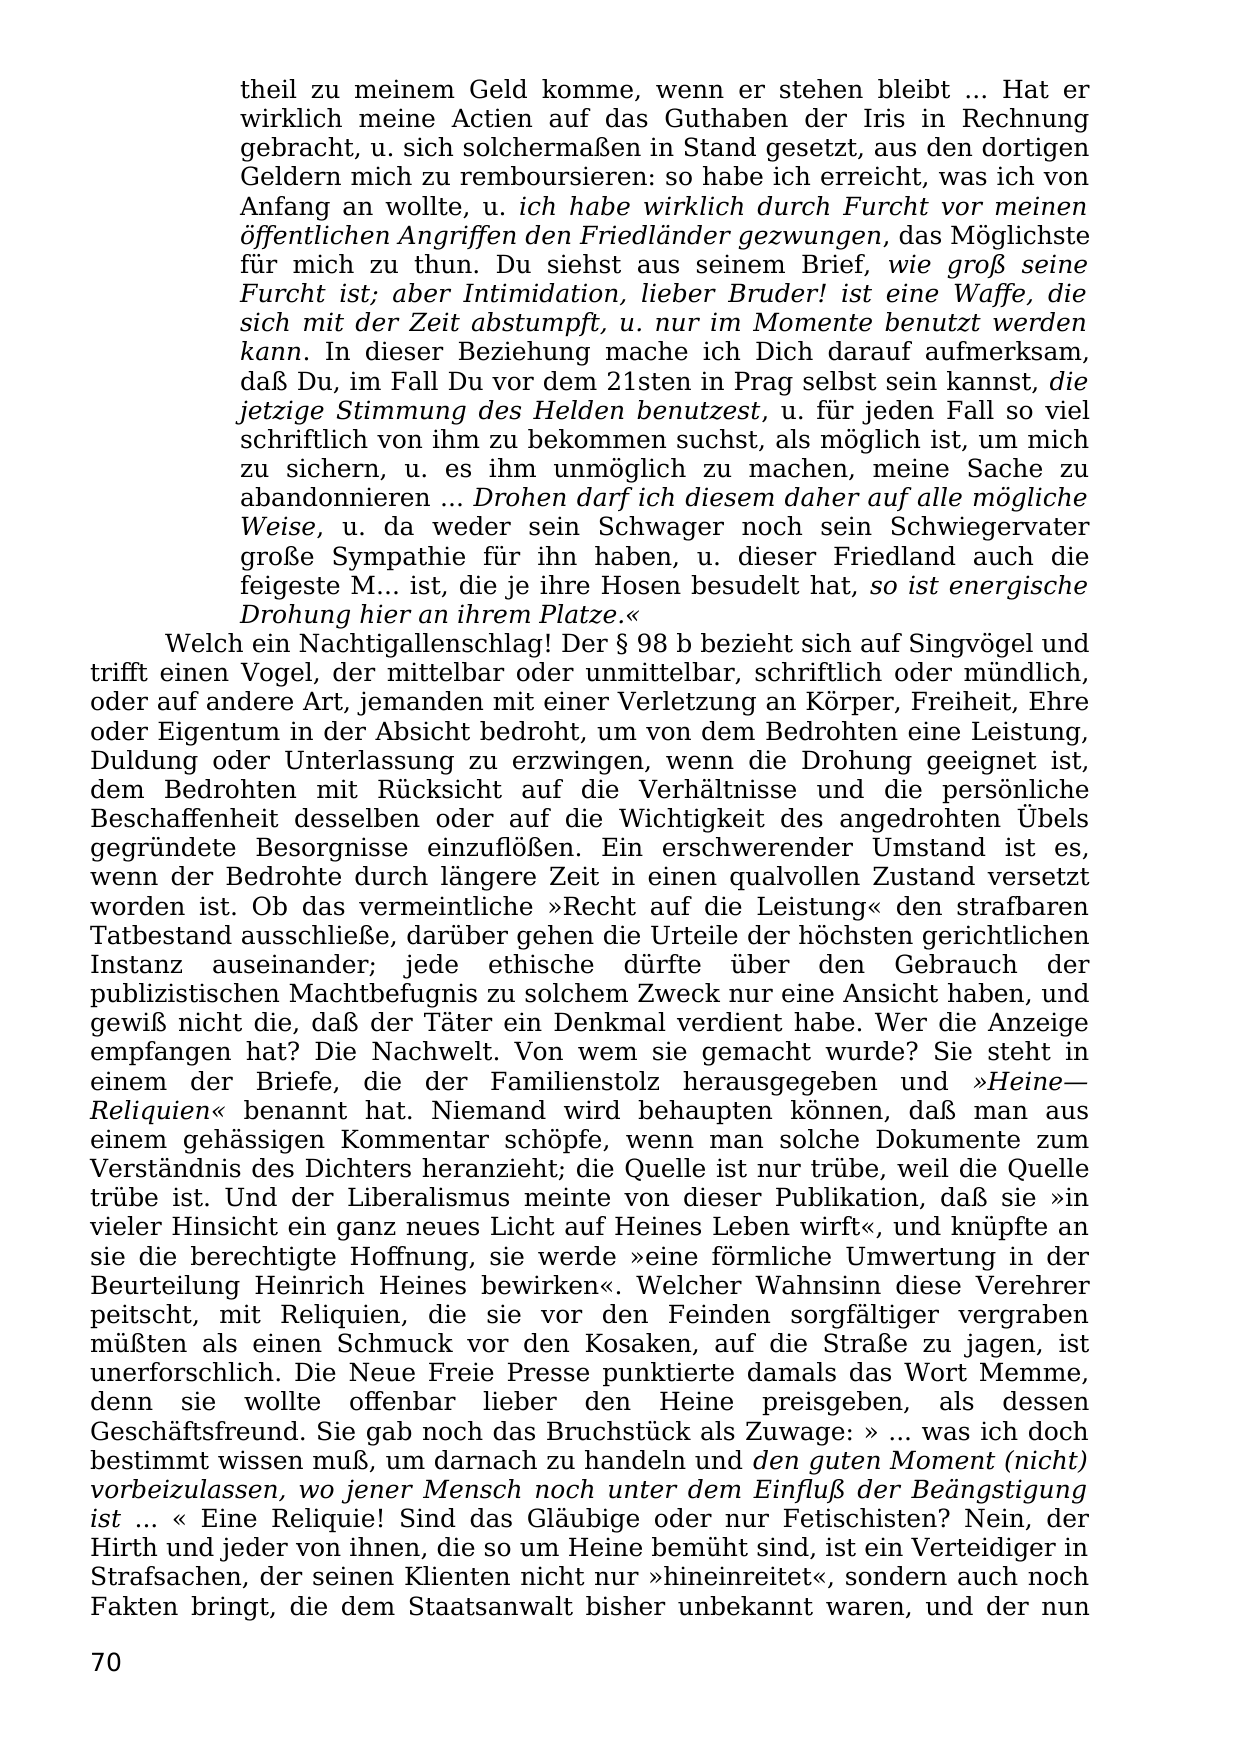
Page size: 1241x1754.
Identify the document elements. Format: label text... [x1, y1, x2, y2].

text theil zu meinem Geld komme, wenn er stehen bleibt ... Hat er wirklich meine Actien auf das Guthaben der Iris in Rechnung gebracht, u. sich solchermaßen in Stand gesetzt, aus den dortigen Geldern mich zu remboursieren: so habe ich erreicht, was ich von Anfang an wollte, u. ich habe wirklich durch Furcht vor meinen öffentlichen Angriffen den Friedländer gezwungen, das Möglichste für mich zu thun. Du siehst aus seinem Brief, wie groß seine Furcht ist; aber Intimidation, lieber Bruder! ist eine Waffe, die sich mit der Zeit abstumpft, u. nur im Momente benutzt werden kann. In dieser Beziehung mache ich Dich darauf aufmerksam, daß Du, im Fall Du vor dem 21sten in Prag selbst sein kannst, die jetzige Stimmung des Helden benutzest, u. für jeden Fall so viel schriftlich von ihm zu bekommen suchst, als möglich ist, um mich zu sichern, u. es ihm unmöglich zu machen, meine Sache zu abandonnieren ... Drohen darf ich diesem daher auf alle mögliche Weise, u. da weder sein Schwager noch sein Schwiegervater große Sympathie für ihn haben, u. dieser Friedland auch die feigeste M... ist, die je ihre Hosen besudelt hat, so ist energische Drohung hier an ihrem Platze.« [240, 75, 1091, 629]
text Welch ein Nachtigallenschlag! Der § 98 b bezieht sich auf Singvögel und trifft einen Vogel, der mittelbar oder unmittelbar, schriftlich oder mündlich, oder auf andere Art, jemanden mit einer Verletzung an Körper, Freiheit, Ehre oder Eigentum in der Absicht bedroht, um von dem Bedrohten eine Leistung, Duldung oder Unterlassung zu erzwingen, wenn die Drohung geeignet ist, dem Bedrohten mit Rücksicht auf die Verhältnisse und die persönliche Beschaffenheit desselben oder auf die Wichtigkeit des angedrohten Übels gegründete Besorgnisse einzuflößen. Ein erschwerender Umstand ist es, wenn der Bedrohte durch längere Zeit in einen qualvollen Zustand versetzt worden ist. Ob das vermeintliche »Recht auf die Leistung« den strafbaren Tatbestand ausschließe, darüber gehen die Urteile der höchsten gerichtlichen Instanz auseinander; jede ethische dürfte über den Gebrauch der publizistischen Machtbefugnis zu solchem Zweck nur eine Ansicht haben, und gewiß nicht die, daß der Täter ein Denkmal verdient habe. Wer die Anzeige empfangen hat? Die Nachwelt. Von wem sie gemacht wurde? Sie steht in einem der Briefe, die der Familienstolz herausgegeben und »Heine—Reliquien« benannt hat. Niemand wird behaupten können, daß man aus einem gehässigen Kommentar schöpfe, wenn man solche Dokumente zum Verständnis des Dichters heranzieht; die Quelle ist nur trübe, weil die Quelle trübe ist. Und der Liberalismus meinte von dieser Publikation, daß sie »in vieler Hinsicht ein ganz neues Licht auf Heines Leben wirft«, und knüpfte an sie die berechtigte Hoffnung, sie werde »eine förmliche Umwertung in der Beurteilung Heinrich Heines bewirken«. Welcher Wahnsinn diese Verehrer peitscht, mit Reliquien, die sie vor den Feinden sorgfältiger vergraben müßten als einen Schmuck vor den Kosaken, auf die Straße zu jagen, ist unerforschlich. Die Neue Freie Presse punktierte damals das Wort Memme, denn sie wollte offenbar lieber den Heine preisgeben, als dessen Geschäftsfreund. Sie gab noch das Bruchstück als Zuwage: » ... was ich doch bestimmt wissen muß, um darnach zu handeln und den guten Moment (nicht) vorbeizulassen, wo jener Mensch noch unter dem Einfluß der Beängstigung ist ... « Eine Reliquie! Sind das Gläubige oder nur Fetischisten? Nein, der Hirth und jeder von ihnen, die so um Heine bemüht sind, ist ein Verteidiger in Strafsachen, der seinen Klienten nicht nur »hineinreitet«, sondern auch noch Fakten bringt, die dem Staatsanwalt bisher unbekannt waren, und der nun [90, 629, 1091, 1621]
